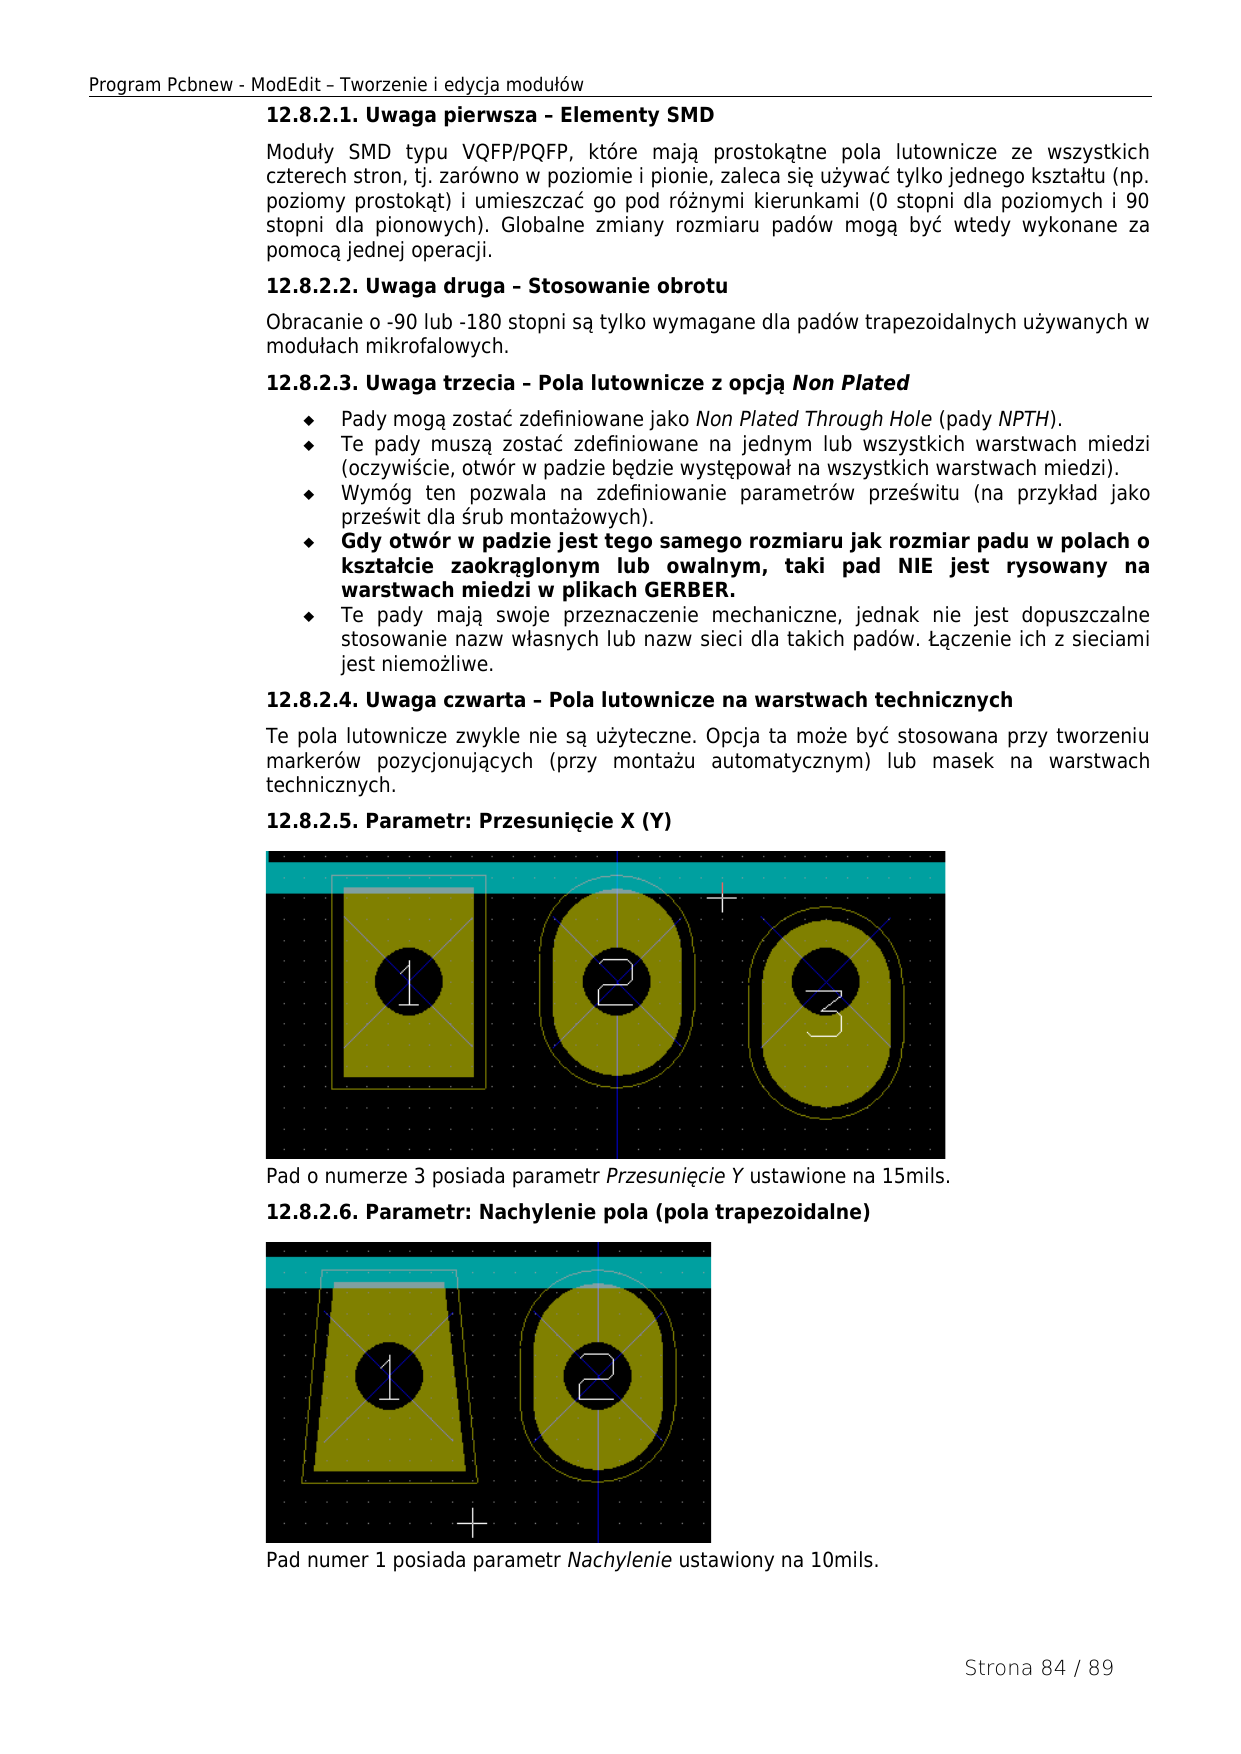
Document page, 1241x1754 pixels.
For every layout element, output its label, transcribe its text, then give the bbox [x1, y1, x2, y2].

subtitle Uwaga druga – Stosowanie obrotu [266, 274, 1152, 298]
text Obracanie o -90 lub -180 stopni są tylko wymagane dla padów trapezoidalnych używanych w modułach mikrofalowych. [266, 310, 1152, 359]
subtitle Parametr: Przesunięcie X (Y) [266, 809, 1152, 834]
list Gdy otwór w padzie jest tego samego rozmiaru jak rozmiar padu w polach o kształcie zaokrąglonym lub owalnym, taki pad NIE jest rysowany na warstwach miedzi w plikach GERBER. [303, 529, 1152, 603]
list Te pady muszą zostać zdefiniowane na jednym lub wszystkich warstwach miedzi (oczywiście, otwór w padzie będzie występował na wszystkich warstwach miedzi). [303, 431, 1152, 480]
list Wymóg ten pozwala na zdefiniowanie parametrów prześwitu (na przykład jako prześwit dla śrub montażowych). [303, 480, 1152, 529]
text Moduły SMD typu VQFP/PQFP, które mają prostokątne pola lutownicze ze wszystkich czterech stron, tj. zarówno w poziomie i pionie, zaleca się używać tylko jednego kształtu (np. poziomy prostokąt) i umieszczać go pod różnymi kierunkami (0 stopni dla poziomych i 90 stopni dla pionowych). Globalne zmiany rozmiaru padów mogą być wtedy wykonane za pomocą jednej operacji. [266, 139, 1152, 262]
picture [265, 1242, 712, 1543]
list Pady mogą zostać zdefiniowane jako Non Plated Through Hole (pady NPTH). [303, 407, 1152, 431]
subtitle Parametr: Nachylenie pola (pola trapezoidalne) [266, 1200, 1152, 1225]
picture [265, 851, 946, 1159]
list Te pady mają swoje przeznaczenie mechaniczne, jednak nie jest dopuszczalne stosowanie nazw własnych lub nazw sieci dla takich padów. Łączenie ich z sieciami jest niemożliwe. [303, 603, 1152, 676]
text Pad numer 1 posiada parametr Nachylenie ustawiony na 10mils. [266, 1548, 1152, 1573]
subtitle Uwaga trzecia – Pola lutownicze z opcją Non Plated [266, 371, 1152, 395]
text Te pola lutownicze zwykle nie są użyteczne. Opcja ta może być stosowana przy tworzeniu markerów pozycjonujących (przy montażu automatycznym) lub masek na warstwach technicznych. [266, 724, 1152, 798]
subtitle Uwaga czwarta – Pola lutownicze na warstwach technicznych [266, 688, 1152, 712]
text Pad o numerze 3 posiada parametr Przesunięcie Y ustawione na 15mils. [266, 1164, 1152, 1188]
subtitle Uwaga pierwsza – Elementy SMD [266, 103, 1152, 128]
